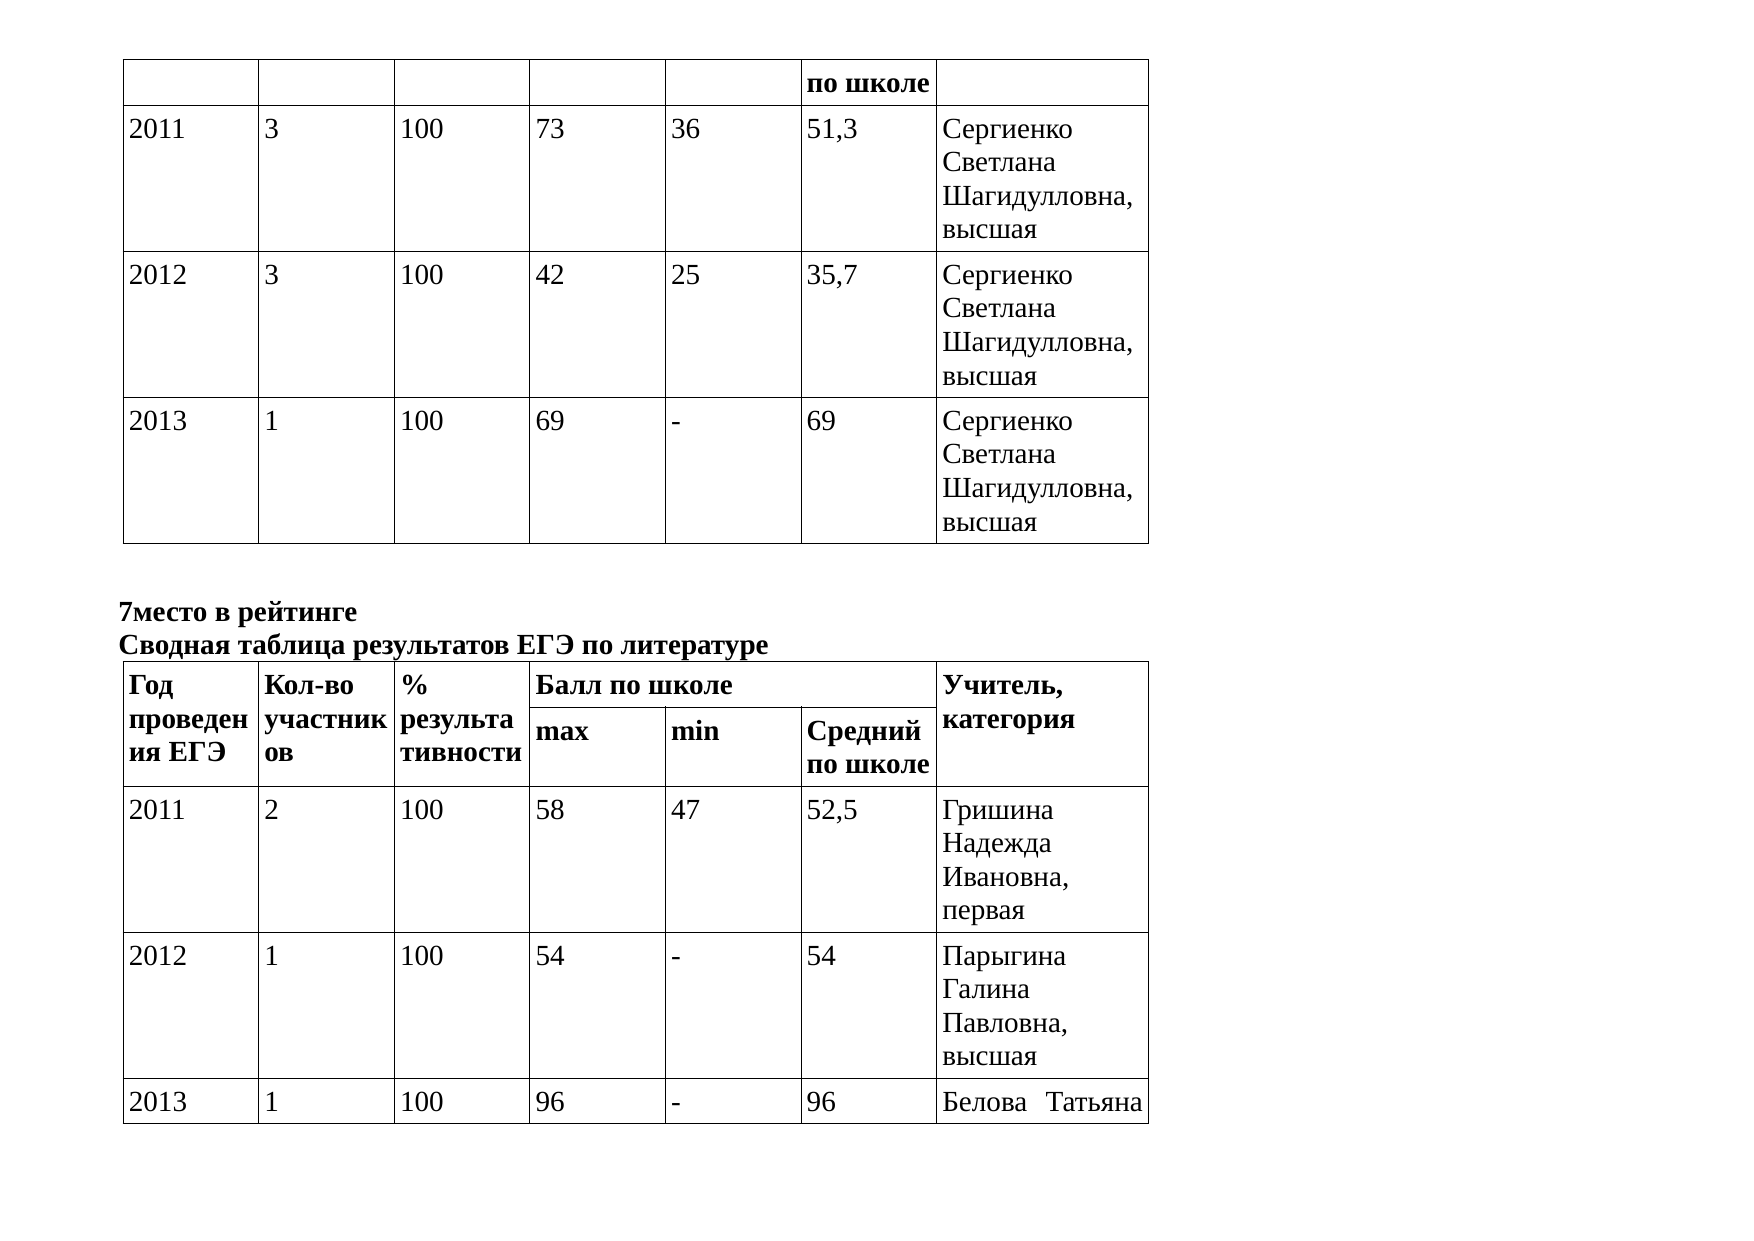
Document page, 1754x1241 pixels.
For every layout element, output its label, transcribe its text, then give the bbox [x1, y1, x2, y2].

table_cell Сергиенко Светлана Шагидулловна, высшая [937, 106, 1148, 251]
table_cell 100 [395, 933, 529, 1078]
table_cell 54 [530, 933, 665, 1078]
table_header [259, 60, 394, 104]
table_cell 51,3 [802, 106, 936, 251]
table_cell 96 [802, 1079, 936, 1123]
table_cell min [666, 708, 801, 786]
table_cell 25 [666, 252, 801, 397]
table_cell - [666, 398, 801, 543]
table_cell 3 [259, 252, 394, 397]
table_cell 1 [259, 933, 394, 1078]
table_cell 3 [259, 106, 394, 251]
table_header [937, 60, 1148, 104]
table_header Учитель, категория [937, 662, 1148, 786]
table_header Год проведения ЕГЭ [124, 662, 258, 786]
table_cell 2011 [124, 106, 258, 251]
table_header Кол-во участников [259, 662, 394, 786]
table_cell 1 [259, 398, 394, 543]
table_cell Гришина Надежда Ивановна, первая [937, 787, 1148, 932]
table_cell Средний по школе [802, 708, 936, 786]
table_cell Сергиенко Светлана Шагидулловна, высшая [937, 398, 1148, 543]
table_cell 100 [395, 398, 529, 543]
table_cell 2013 [124, 1079, 258, 1123]
table_cell 96 [530, 1079, 665, 1123]
text 7место в рейтинге [118, 594, 1636, 627]
table_cell Парыгина Галина Павловна, высшая [937, 933, 1148, 1078]
table_header Балл по школе [530, 662, 936, 706]
table_cell 100 [395, 787, 529, 932]
table_header % результативности [395, 662, 529, 786]
table_cell 35,7 [802, 252, 936, 397]
table_cell 73 [530, 106, 665, 251]
table_cell 2012 [124, 933, 258, 1078]
table_cell 42 [530, 252, 665, 397]
table_cell 100 [395, 1079, 529, 1123]
table_cell 69 [530, 398, 665, 543]
table_cell Белова Татьяна [937, 1079, 1148, 1123]
table_cell 100 [395, 252, 529, 397]
table_cell 47 [666, 787, 801, 932]
table_cell 1 [259, 1079, 394, 1123]
table_cell [666, 60, 801, 104]
table_cell 2011 [124, 787, 258, 932]
table_cell 54 [802, 933, 936, 1078]
table_cell [530, 60, 665, 104]
table_cell по школе [802, 60, 936, 104]
table_cell 58 [530, 787, 665, 932]
table_cell 69 [802, 398, 936, 543]
table_cell 2013 [124, 398, 258, 543]
table_header [395, 60, 529, 104]
table_cell 52,5 [802, 787, 936, 932]
table_cell - [666, 1079, 801, 1123]
table_header [124, 60, 258, 104]
table_cell 2 [259, 787, 394, 932]
table_cell 100 [395, 106, 529, 251]
text Сводная таблица результатов ЕГЭ по литературе [118, 627, 1636, 661]
table_cell - [666, 933, 801, 1078]
table_cell 36 [666, 106, 801, 251]
table_cell Сергиенко Светлана Шагидулловна, высшая [937, 252, 1148, 397]
table_cell max [530, 708, 665, 786]
table_cell 2012 [124, 252, 258, 397]
